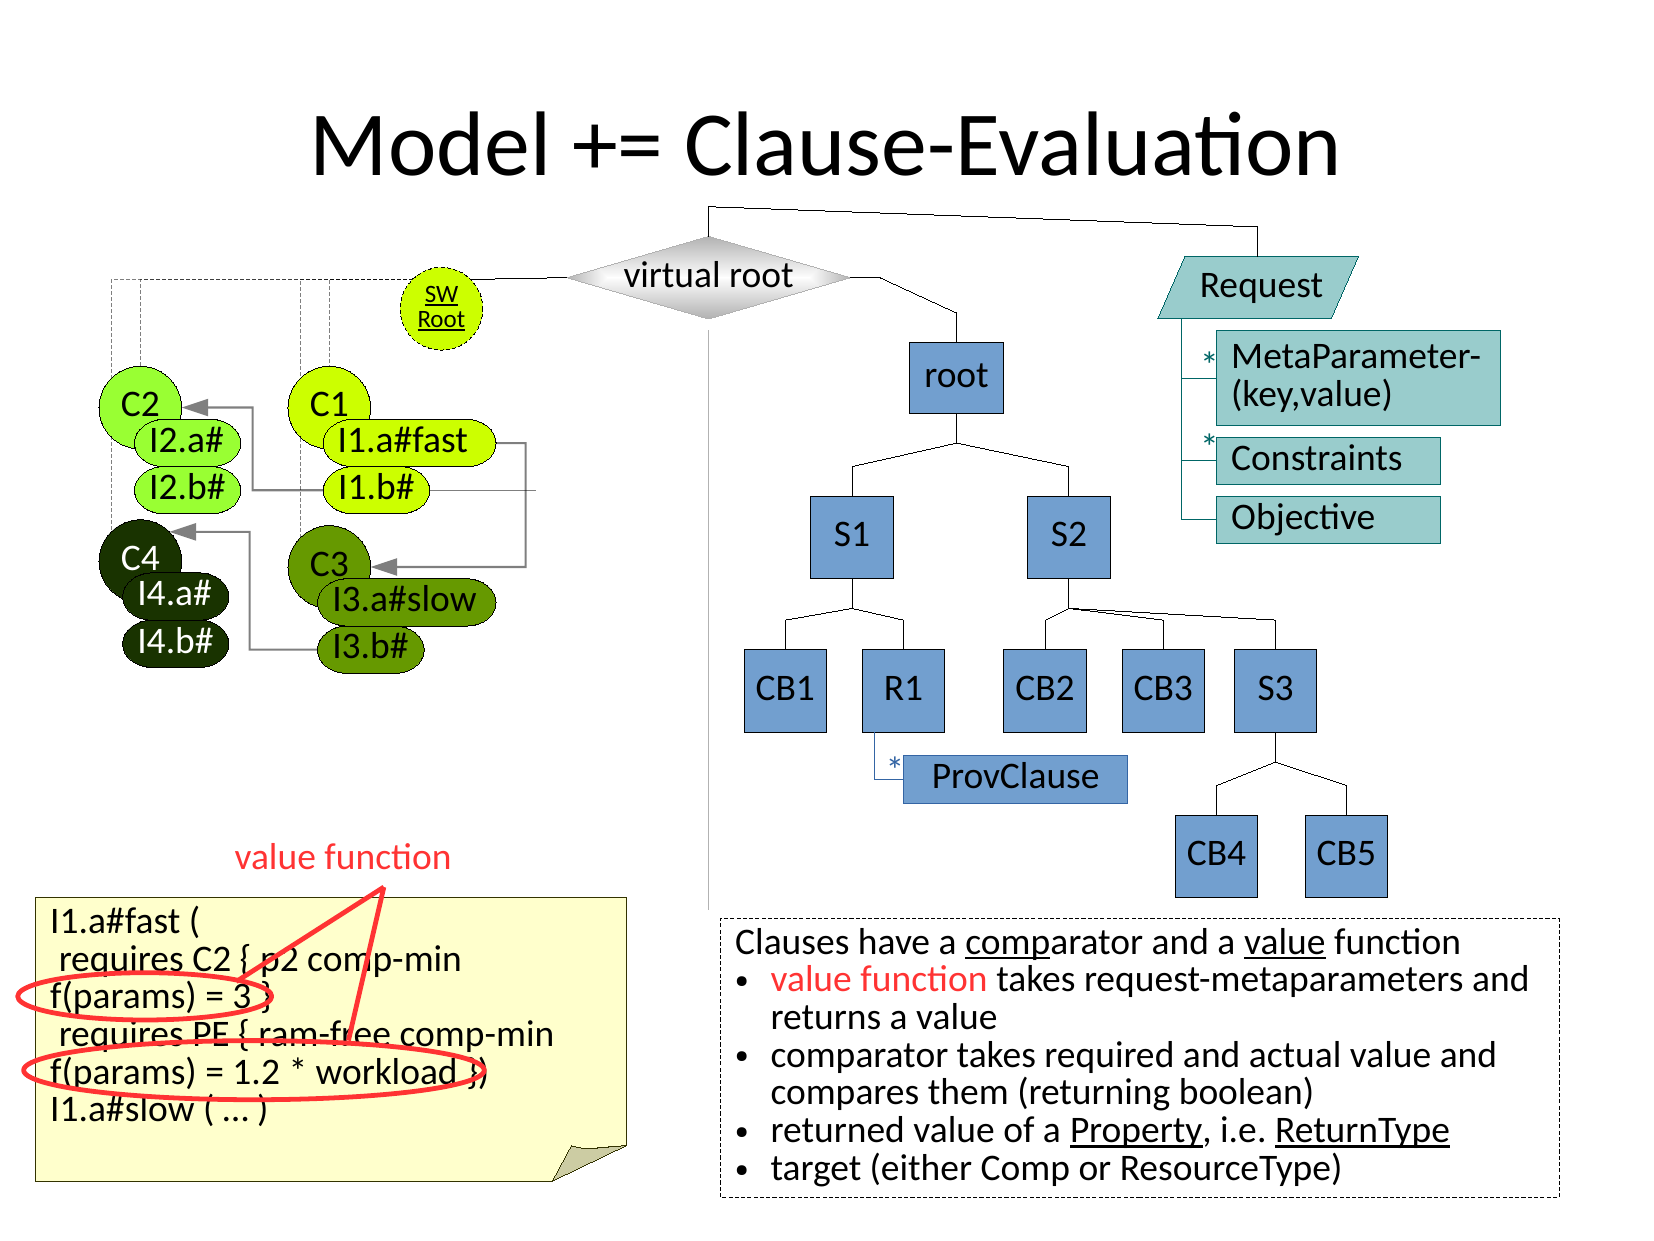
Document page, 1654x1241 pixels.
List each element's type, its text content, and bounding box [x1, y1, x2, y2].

text_box I1.a#fast ( requires C2 { p2 comp-min f(params) = 3 } requires PE { ram-free comp-min f(params) = 1.2 * workload }) I1.a#slow ( … ) [35, 897, 378, 1058]
text_box Clauses have a comparator and a value function value function takes request-metaparameters and returns a value comparator takes required and actual value and compares them (returning boolean) returned value of a Property, i.e. ReturnType target (either Comp or ResourceType) [720, 918, 1560, 1196]
text_box I1.a#fast ( requires C2 { p2 comp-min f(params) = 3 } requires PE { ram-free comp-min f(params) = 1.2 * workload }) I1.a#slow ( … ) [35, 897, 627, 1182]
text_box I1.a#fast ( requires C2 { p2 comp-min f(params) = 3 } requires PE { ram-free comp-min f(params) = 1.2 * workload }) I1.a#slow ( … ) [56, 1044, 451, 1097]
title Model += Clause-Evaluation [82, 49, 1571, 257]
text_box I1.a#fast ( requires C2 { p2 comp-min f(params) = 3 } requires PE { ram-free comp-min f(params) = 1.2 * workload }) I1.a#slow ( … ) [35, 897, 362, 981]
text_box I1.a#fast ( requires C2 { p2 comp-min f(params) = 3 } requires PE { ram-free comp-min f(params) = 1.2 * workload }) I1.a#slow ( … ) [35, 976, 246, 1017]
text_box value function [53, 833, 467, 887]
